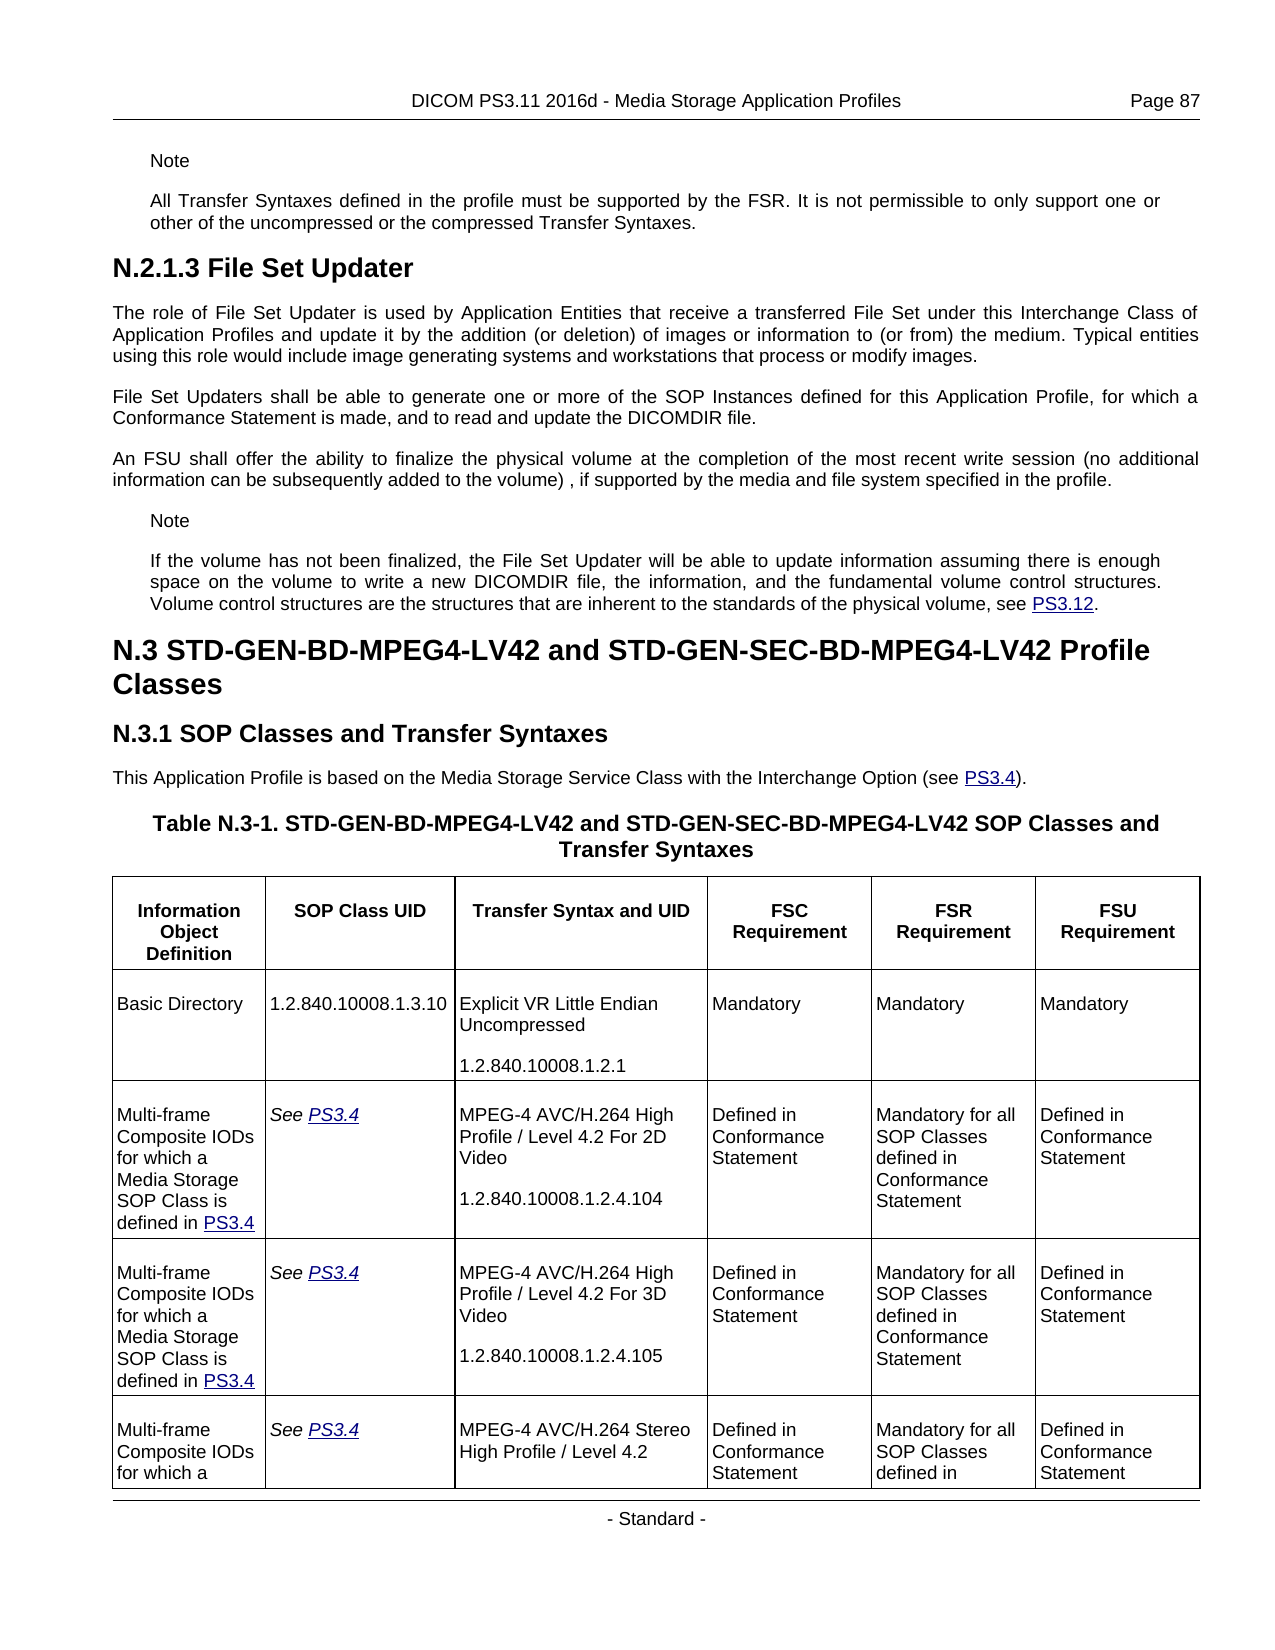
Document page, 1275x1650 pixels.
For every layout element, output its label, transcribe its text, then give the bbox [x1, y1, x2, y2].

table_cell See PS3.4 [266, 1396, 454, 1488]
table_cell Mandatory [1036, 970, 1199, 1080]
text N.3 STD-GEN-BD-MPEG4-LV42 and STD-GEN-SEC-BD-MPEG4-LV42 Profile Classes [112, 633, 1200, 700]
text File Set Updaters shall be able to generate one or more of the SOP Instances defined for this Application Profile, for which a Conformance Statement is made, and to read and update the DICOMDIR file. [112, 386, 1200, 429]
table_cell Defined in Conformance Statement [1036, 1396, 1199, 1488]
table_cell Mandatory [708, 970, 871, 1080]
table_header Transfer Syntax and UID [456, 877, 707, 968]
table_cell Defined in Conformance Statement [708, 1396, 871, 1488]
table_header FSC Requirement [708, 877, 871, 968]
text N.2.1.3 File Set Updater [112, 252, 1200, 283]
table_cell Multi-frame Composite IODs for which a Media Storage SOP Class is defined in PS3.4 [113, 1081, 265, 1238]
table_header FSR Requirement [872, 877, 1035, 968]
table_cell MPEG-4 AVC/H.264 Stereo High Profile / Level 4.2 [456, 1396, 707, 1488]
table_cell Defined in Conformance Statement [1036, 1081, 1199, 1238]
table_header SOP Class UID [266, 877, 454, 968]
text Note [150, 150, 1162, 172]
table_cell Explicit VR Little Endian Uncompressed 1.2.840.10008.1.2.1 [456, 970, 707, 1080]
table_cell Defined in Conformance Statement [708, 1239, 871, 1395]
text Table N.3-1. STD-GEN-BD-MPEG4-LV42 and STD-GEN-SEC-BD-MPEG4-LV42 SOP Classes and Transfer Syntaxes [112, 811, 1200, 862]
table_cell MPEG-4 AVC/H.264 High Profile / Level 4.2 For 2D Video 1.2.840.10008.1.2.4.104 [456, 1081, 707, 1238]
table_header Information Object Definition [113, 877, 265, 968]
table_cell Defined in Conformance Statement [708, 1081, 871, 1238]
table_cell Multi-frame Composite IODs for which a [113, 1396, 265, 1488]
text All Transfer Syntaxes defined in the profile must be supported by the FSR. It is not permissible to only support one or other of the uncompressed or the compressed Transfer Syntaxes. [150, 190, 1162, 233]
table_cell MPEG-4 AVC/H.264 High Profile / Level 4.2 For 3D Video 1.2.840.10008.1.2.4.105 [456, 1239, 707, 1395]
text N.3.1 SOP Classes and Transfer Syntaxes [112, 719, 1200, 748]
table_cell Defined in Conformance Statement [1036, 1239, 1199, 1395]
text An FSU shall offer the ability to finalize the physical volume at the completion of the most recent write session (no additional information can be subsequently added to the volume) , if supported by the media and file system specified in the profile. [112, 447, 1200, 491]
table_cell Mandatory [872, 970, 1035, 1080]
text This Application Profile is based on the Media Storage Service Class with the Interchange Option (see PS3.4). [112, 766, 1200, 788]
table_cell Basic Directory [113, 970, 265, 1080]
table_cell Mandatory for all SOP Classes defined in Conformance Statement [872, 1081, 1035, 1238]
table_cell Multi-frame Composite IODs for which a Media Storage SOP Class is defined in PS3.4 [113, 1239, 265, 1395]
table_cell See PS3.4 [266, 1239, 454, 1395]
text The role of File Set Updater is used by Application Entities that receive a transferred File Set under this Interchange Class of Application Profiles and update it by the addition (or deletion) of images or information to (or from) the medium. Typical entities using this role would include image generating systems and workstations that process or modify images. [112, 302, 1200, 367]
table_cell See PS3.4 [266, 1081, 454, 1238]
table_cell 1.2.840.10008.1.3.10 [266, 970, 454, 1080]
table_header FSU Requirement [1036, 877, 1199, 968]
table_cell Mandatory for all SOP Classes defined in Conformance Statement [872, 1239, 1035, 1395]
text Note [150, 509, 1162, 531]
text If the volume has not been finalized, the File Set Updater will be able to update information assuming there is enough space on the volume to write a new DICOMDIR file, the information, and the fundamental volume control structures. Volume control structures are the structures that are inherent to the standards of the physical volume, see PS3.12. [150, 550, 1162, 614]
table_cell Mandatory for all SOP Classes defined in [872, 1396, 1035, 1488]
